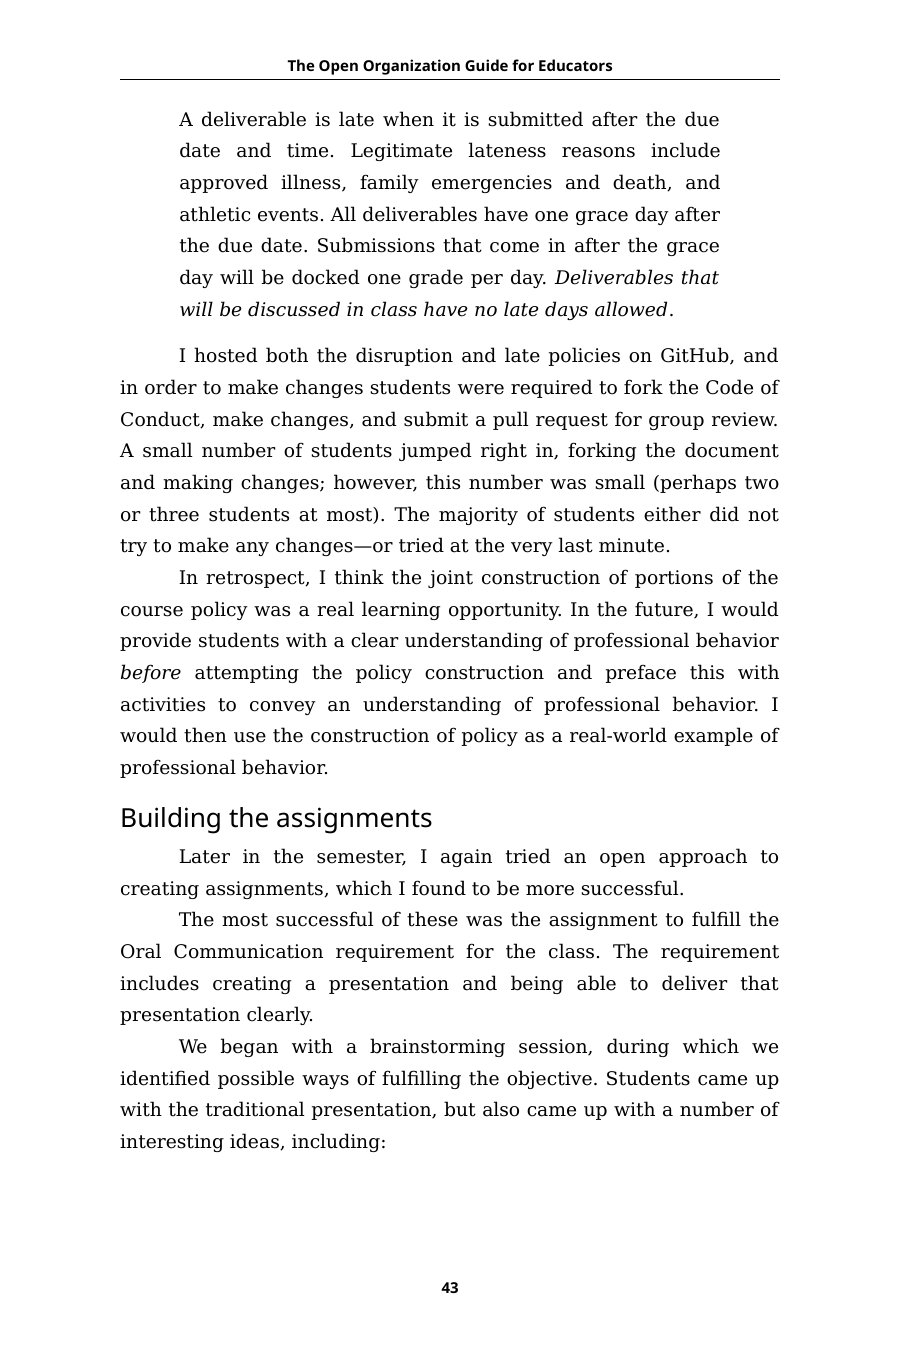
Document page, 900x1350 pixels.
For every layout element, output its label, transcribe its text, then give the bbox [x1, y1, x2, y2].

text A deliverable is late when it is submitted after the due date and time. Legitimate lateness reasons include approved illness, family emergencies and death, and athletic events. All deliverables have one grace day after the due date. Submissions that come in after the grace day will be docked one grade per day. Deliverables that will be discussed in class have no late days allowed. [179, 109, 721, 321]
text Later in the semester, I again tried an open approach to creating assignments, which I found to be more successful. [120, 846, 780, 900]
text The most successful of these was the assignment to fulfill the Oral Communication requirement for the class. The requirement includes creating a presentation and being able to deliver that presentation clearly. [120, 909, 780, 1026]
text We began with a brainstorming session, during which we identified possible ways of fulfilling the objective. Students came up with the traditional presentation, but also came up with a number of interesting ideas, including: [120, 1036, 780, 1153]
subtitle Building the assignments [120, 803, 780, 834]
text I hosted both the disruption and late policies on GitHub, and in order to make changes students were required to fork the Code of Conduct, make changes, and submit a pull request for group review. A small number of students jumped right in, forking the document and making changes; however, this number was small (perhaps two or three students at most). The majority of students either did not try to make any changes—or tried at the very last minute. [120, 345, 780, 557]
text In retrospect, I think the joint construction of portions of the course policy was a real learning opportunity. In the future, I would provide students with a clear understanding of professional behavior before attempting the policy construction and preface this with activities to convey an understanding of professional behavior. I would then use the construction of policy as a real-world example of professional behavior. [120, 567, 780, 779]
